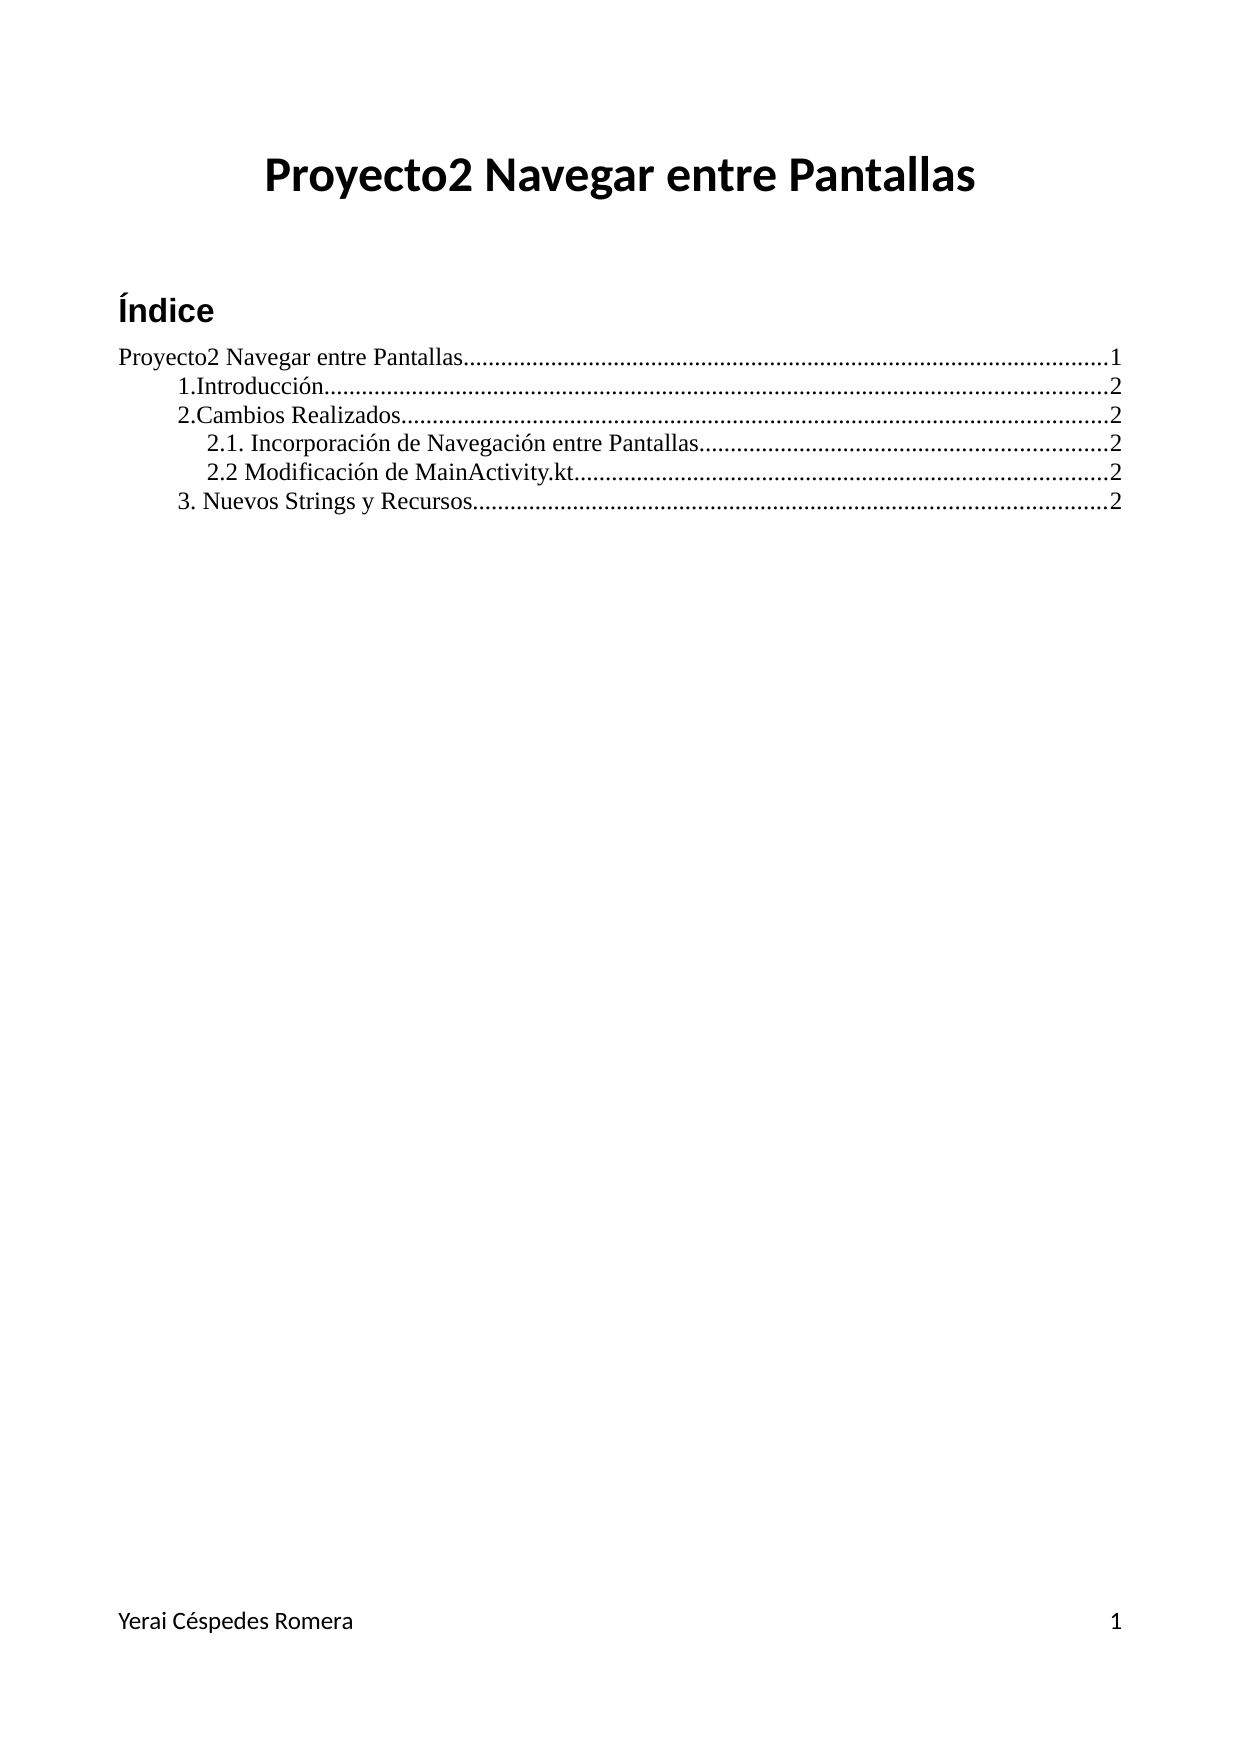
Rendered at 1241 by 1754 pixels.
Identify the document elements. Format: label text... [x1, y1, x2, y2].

subtitle Proyecto2 Navegar entre Pantallas [118, 143, 1122, 204]
text 2.Cambios Realizados 2 [177, 400, 1122, 428]
text 3. Nuevos Strings y Recursos 2 [177, 486, 1122, 515]
text 1.Introducción 2 [177, 371, 1122, 400]
text Proyecto2 Navegar entre Pantallas 1 [118, 342, 1122, 371]
subtitle Índice [118, 291, 1122, 330]
text 2.1. Incorporación de Navegación entre Pantallas 2 [207, 428, 1122, 457]
text 2.2 Modificación de MainActivity.kt 2 [207, 457, 1122, 486]
